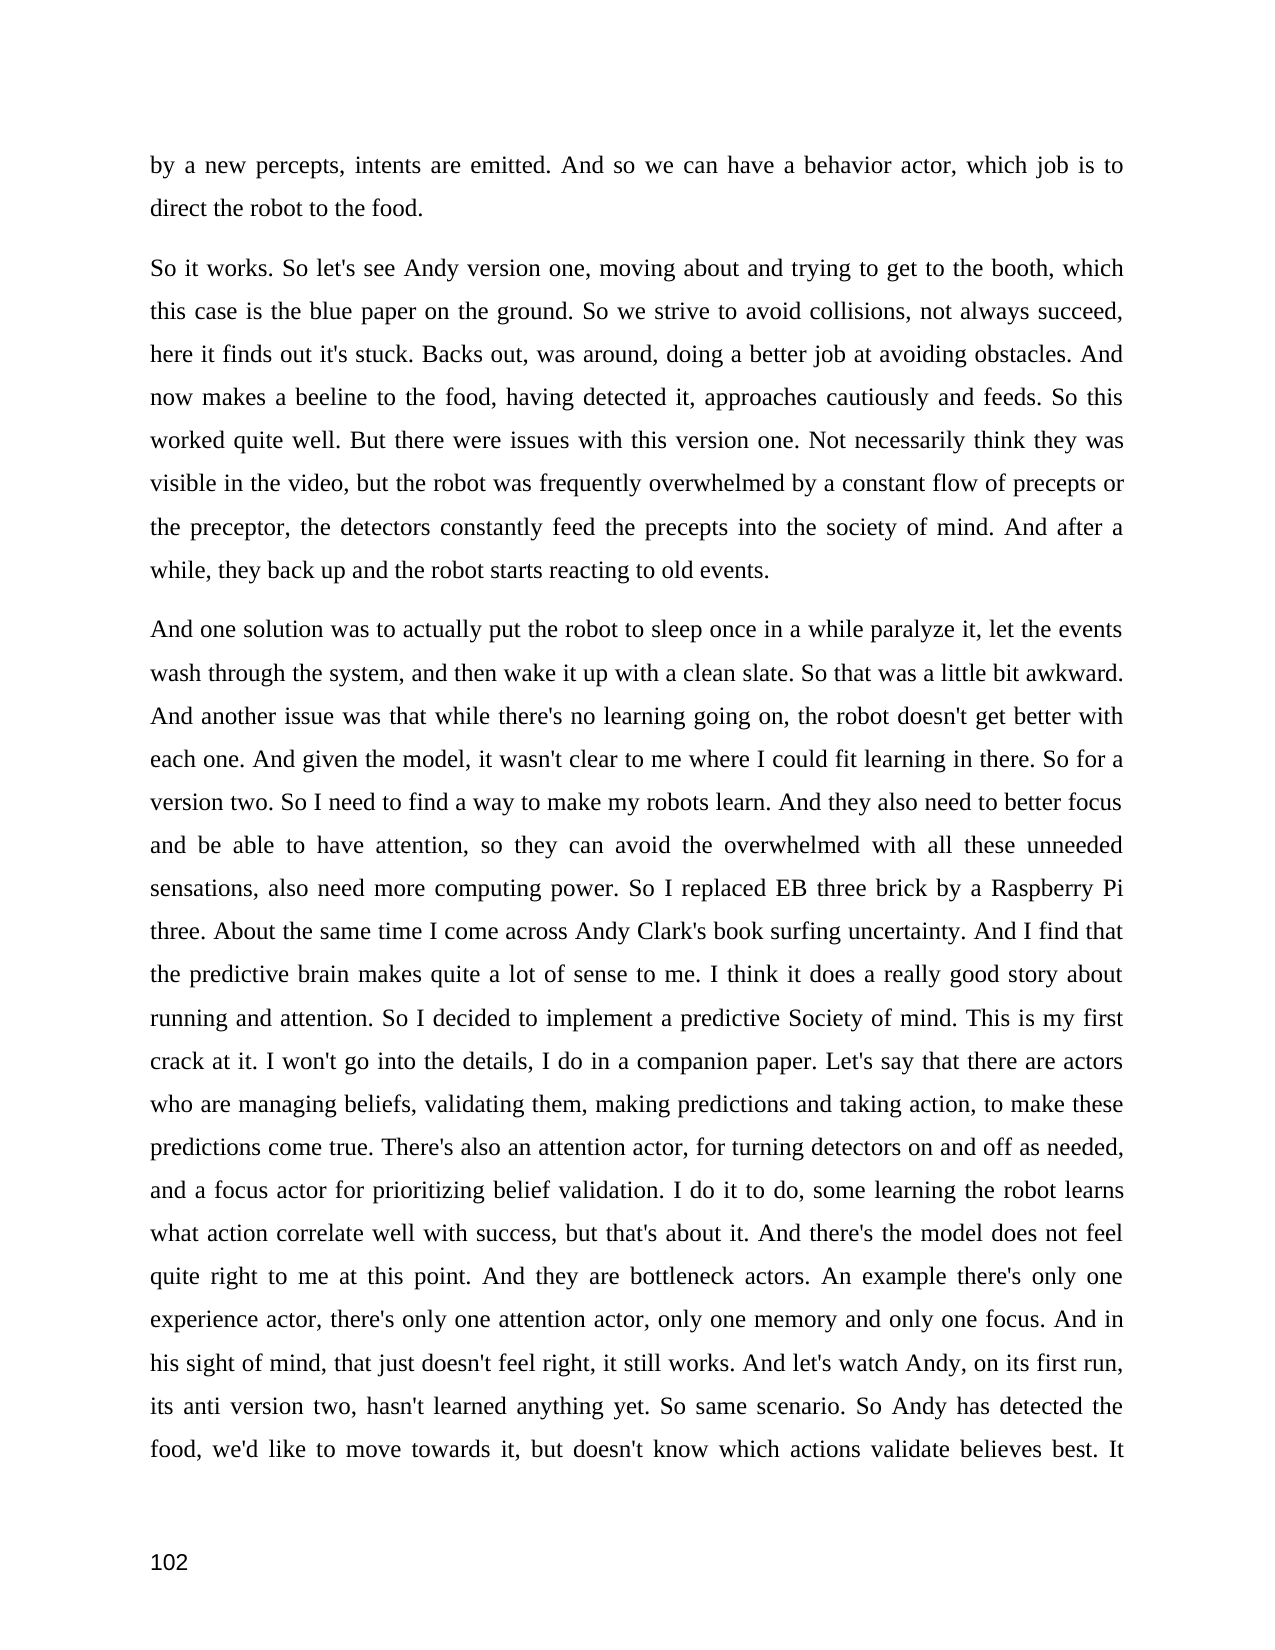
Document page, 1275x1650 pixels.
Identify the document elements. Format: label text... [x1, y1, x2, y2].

text So it works. So let's see Andy version one, moving about and trying to get to the booth, which this case is the blue paper on the ground. So we strive to avoid collisions, not always succeed, here it finds out it's stuck. Backs out, was around, doing a better job at avoiding obstacles. And now makes a beeline to the food, having detected it, approaches cautiously and feeds. So this worked quite well. But there were issues with this version one. Not necessarily think they was visible in the video, but the robot was frequently overwhelmed by a constant flow of precepts or the preceptor, the detectors constantly feed the precepts into the society of mind. And after a while, they back up and the robot starts reacting to old events. [150, 253, 1125, 583]
text And one solution was to actually put the robot to sleep once in a while paralyze it, let the events wash through the system, and then wake it up with a clean slate. So that was a little bit awkward. And another issue was that while there's no learning going on, the robot doesn't get better with each one. And given the model, it wasn't clear to me where I could fit learning in there. So for a version two. So I need to find a way to make my robots learn. And they also need to better focus and be able to have attention, so they can avoid the overwhelmed with all these unneeded sensations, also need more computing power. So I replaced EB three brick by a Raspberry Pi three. About the same time I come across Andy Clark's book surfing uncertainty. And I find that the predictive brain makes quite a lot of sense to me. I think it does a really good story about running and attention. So I decided to implement a predictive Society of mind. This is my first crack at it. I won't go into the details, I do in a companion paper. Let's say that there are actors who are managing beliefs, validating them, making predictions and taking action, to make these predictions come true. There's also an attention actor, for turning detectors on and off as needed, and a focus actor for prioritizing belief validation. I do it to do, some learning the robot learns what action correlate well with success, but that's about it. And there's the model does not feel quite right to me at this point. And they are bottleneck actors. An example there's only one experience actor, there's only one attention actor, only one memory and only one focus. And in his sight of mind, that just doesn't feel right, it still works. And let's watch Andy, on its first run, its anti version two, hasn't learned anything yet. So same scenario. So Andy has detected the food, we'd like to move towards it, but doesn't know which actions validate believes best. It [150, 614, 1125, 1463]
text by a new percepts, intents are emitted. And so we can have a behavior actor, which job is to direct the robot to the food. [150, 150, 1125, 222]
